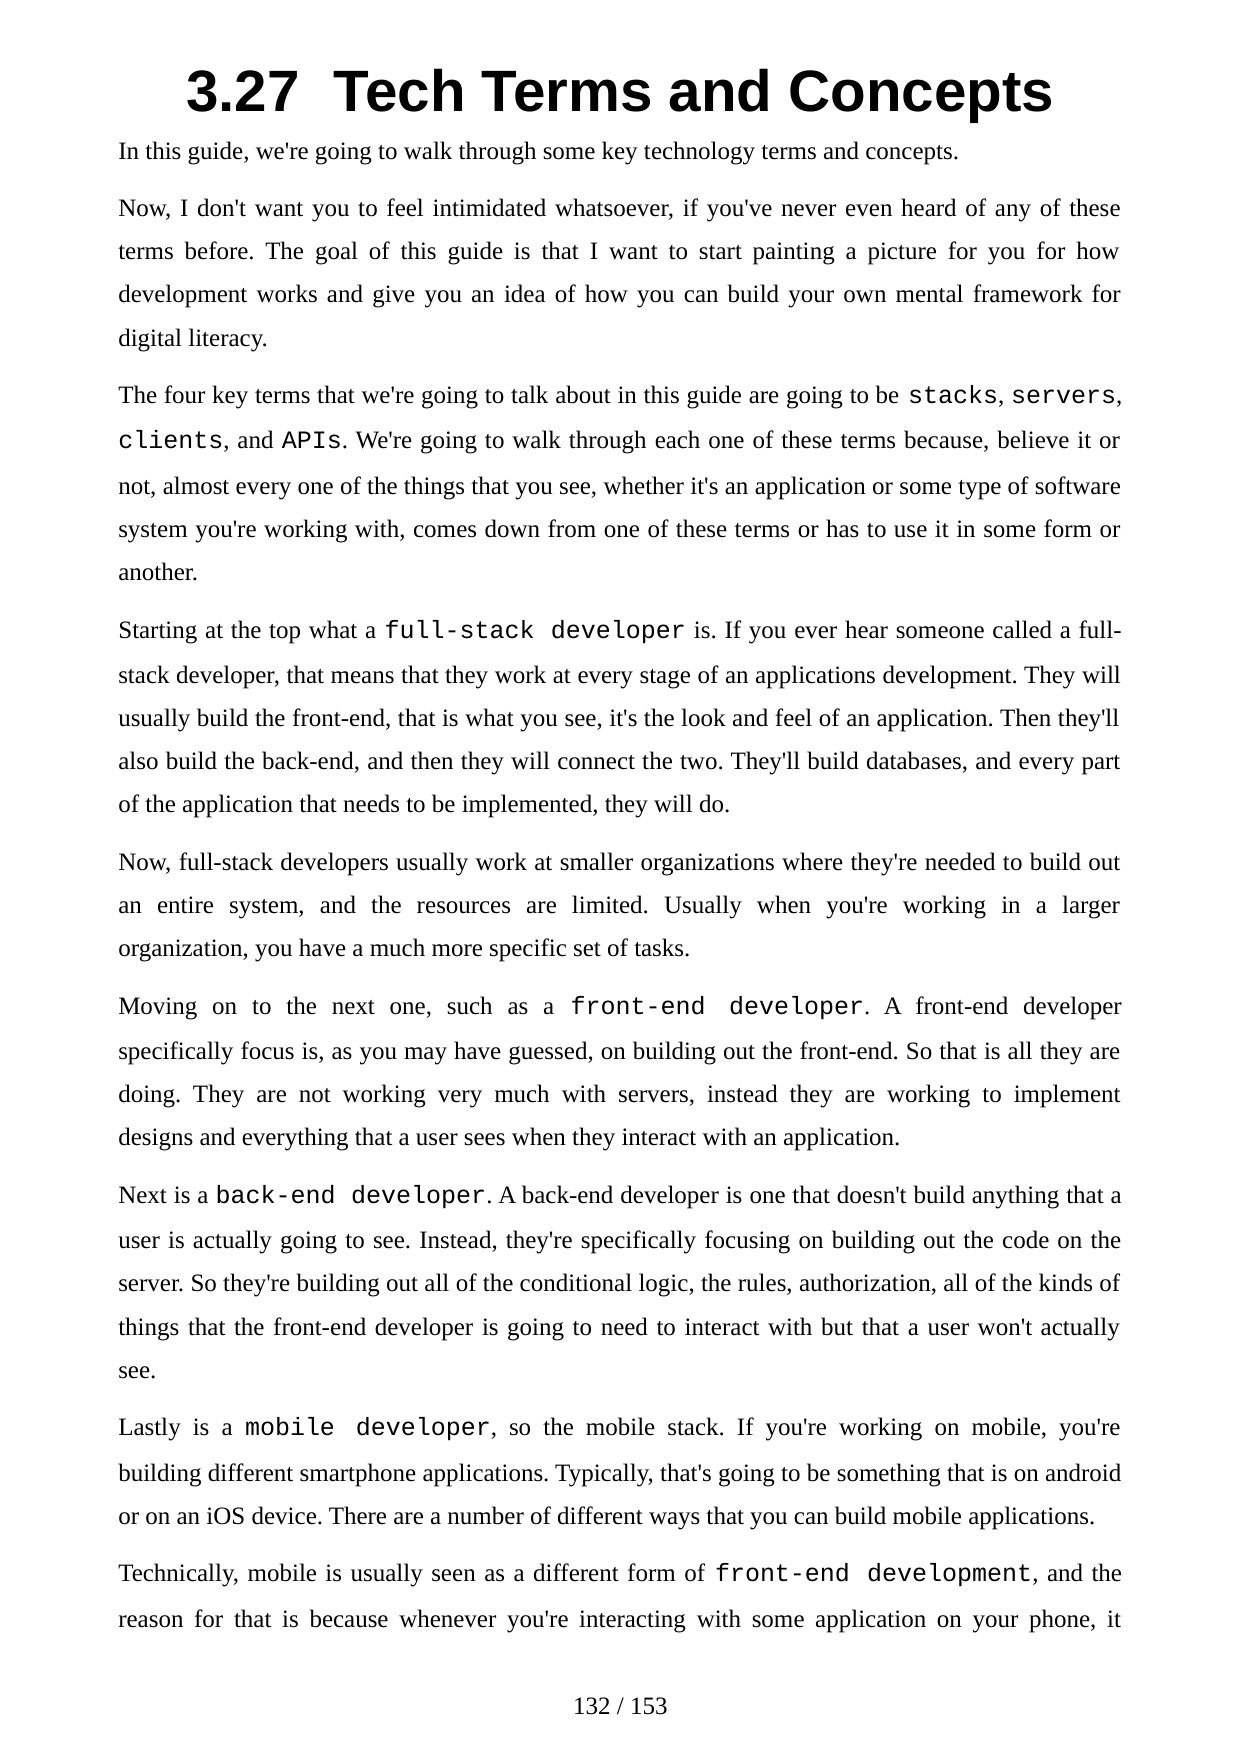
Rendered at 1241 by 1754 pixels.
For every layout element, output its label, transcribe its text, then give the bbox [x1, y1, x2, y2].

text Now, full-stack developers usually work at smaller organizations where they're needed to build out an entire system, and the resources are limited. Usually when you're working in a larger organization, you have a much more specific set of tasks. [118, 847, 1122, 962]
text In this guide, we're going to walk through some key technology terms and concepts. [118, 136, 1122, 164]
text Technically, mobile is usually seen as a different form of front-end development, and the reason for that is because whenever you're interacting with some application on your phone, it [118, 1558, 1122, 1632]
text Next is a back-end developer. A back-end developer is one that doesn't build anything that a user is actually going to see. Instead, they're specifically focusing on building out the code on the server. So they're building out all of the conditional logic, the rules, authorization, all of the kinds of things that the front-end developer is going to need to interact with but that a user won't actually see. [118, 1180, 1122, 1383]
text Starting at the top what a full-stack developer is. If you ever hear someone called a full-stack developer, that means that they work at every stage of an applications development. They will usually build the front-end, that is what you see, it's the look and feel of an application. Then they'll also build the back-end, and then they will connect the two. They'll build databases, and every part of the application that needs to be implemented, they will do. [118, 615, 1122, 818]
text Lastly is a mobile developer, so the mobile stack. If you're working on mobile, you're building different smartphone applications. Typically, that's going to be something that is on android or on an iOS device. There are a number of different ways that you can build mobile applications. [118, 1412, 1122, 1529]
text Moving on to the next one, such as a front-end developer. A front-end developer specifically focus is, as you may have guessed, on building out the front-end. So that is all they are doing. They are not working very much with servers, instead they are working to implement designs and everything that a user sees when they interact with an application. [118, 991, 1122, 1151]
text The four key terms that we're going to talk about in this guide are going to be stacks, servers, clients, and APIs. We're going to walk through each one of these terms because, believe it or not, almost every one of the things that you see, whether it's an application or some type of software system you're working with, comes down from one of these terms or has to use it in some form or another. [118, 380, 1122, 586]
title 3.27 Tech Terms and Concepts [118, 56, 1122, 123]
text Now, I don't want you to feel intimidated whatsoever, if you've never even heard of any of these terms before. The goal of this guide is that I want to start painting a picture for you for how development works and give you an idea of how you can build your own mental framework for digital literacy. [118, 193, 1122, 351]
